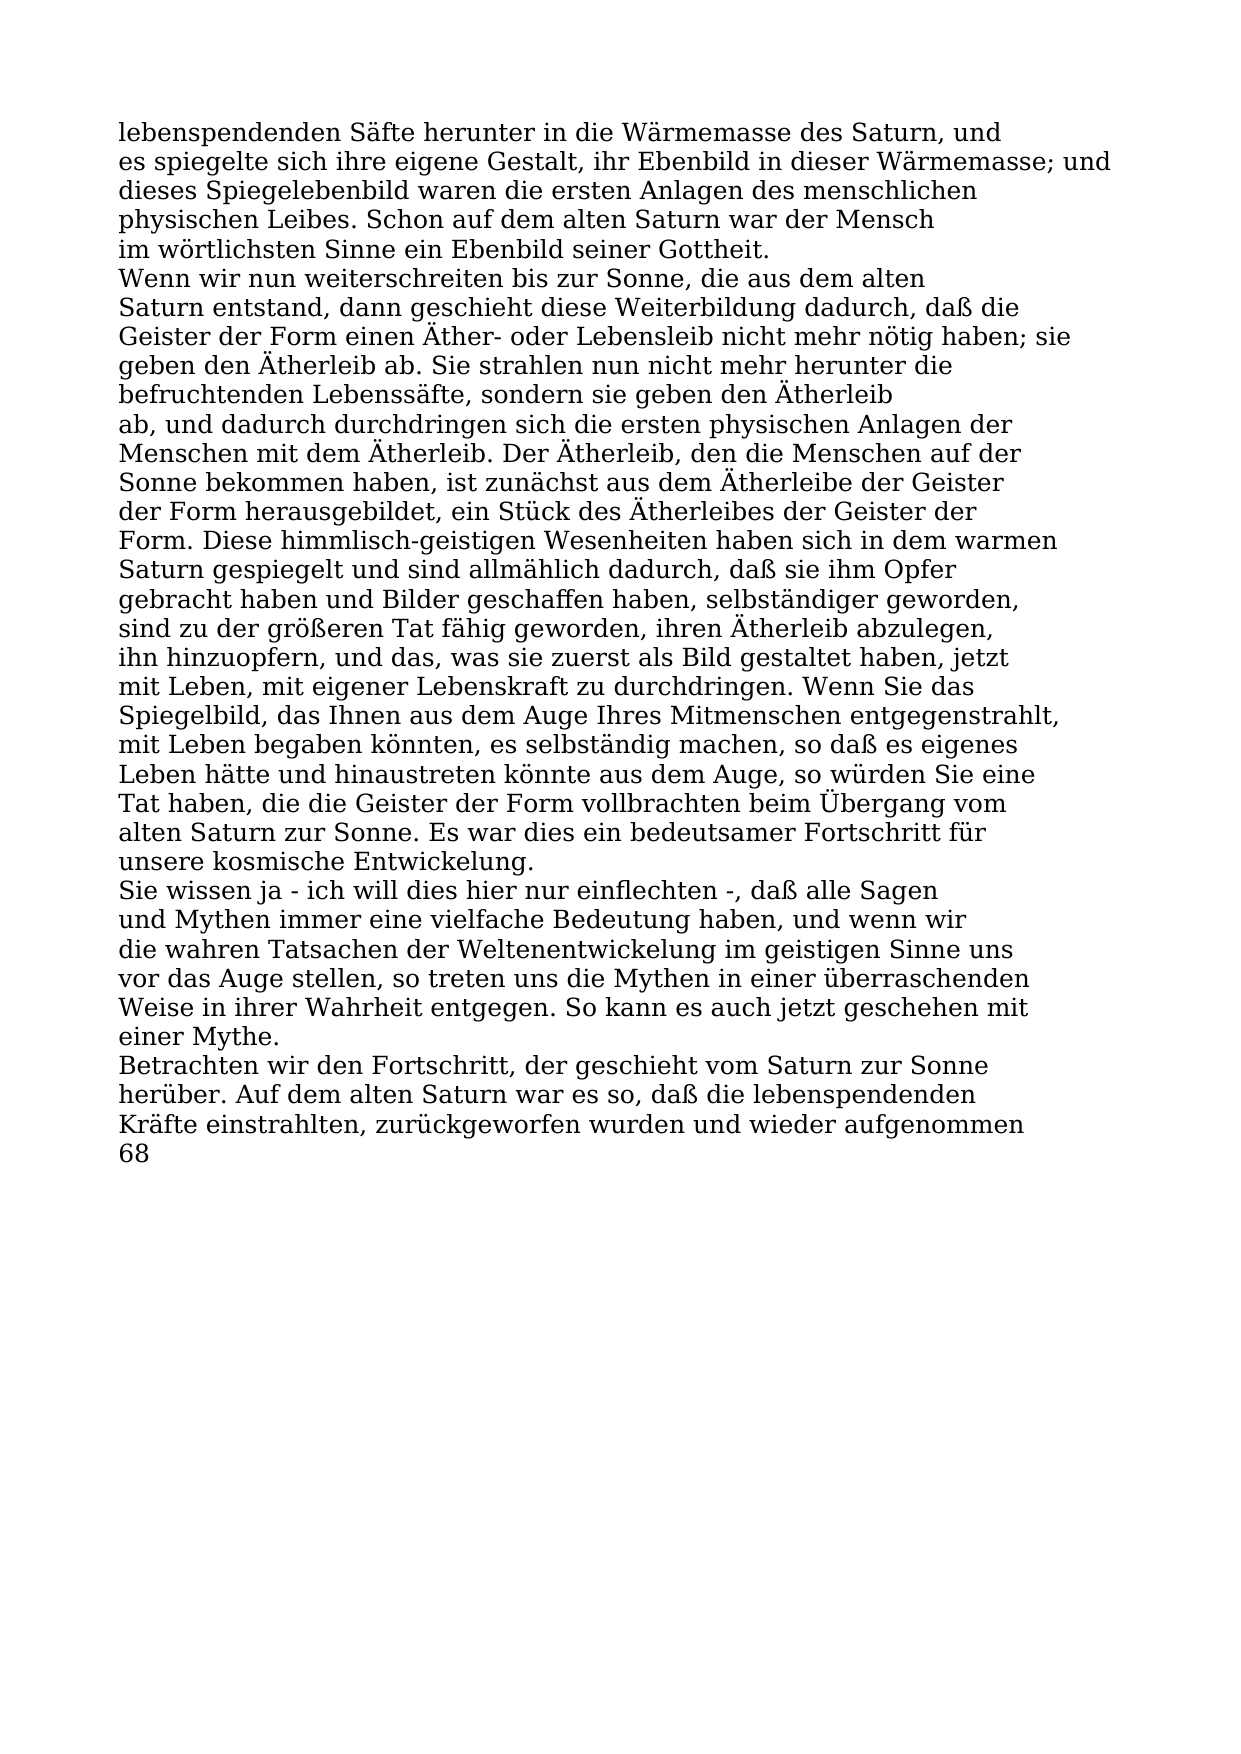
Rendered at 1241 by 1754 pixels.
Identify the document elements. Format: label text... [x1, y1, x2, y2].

text einer Mythe. [118, 1022, 1122, 1051]
text ihn hinzuopfern, und das, was sie zuerst als Bild gestaltet haben, jetzt [118, 643, 1122, 672]
text Saturn entstand, dann geschieht diese Weiterbildung dadurch, daß die [118, 293, 1122, 322]
text Form. Diese himmlisch-geistigen Wesenheiten haben sich in dem warmen Saturn gespiegelt und sind allmählich dadurch, daß sie ihm Opfer [118, 526, 1122, 585]
text Sie wissen ja - ich will dies hier nur einflechten -, daß alle Sagen [118, 876, 1122, 906]
text vor das Auge stellen, so treten uns die Mythen in einer überraschenden [118, 964, 1122, 993]
text alten Saturn zur Sonne. Es war dies ein bedeutsamer Fortschritt für [118, 818, 1122, 847]
text mit Leben begaben könnten, es selbständig machen, so daß es eigenes [118, 731, 1122, 760]
text und Mythen immer eine vielfache Bedeutung haben, und wenn wir [118, 906, 1122, 935]
text Geister der Form einen Äther- oder Lebensleib nicht mehr nötig haben; sie geben den Ätherleib ab. Sie strahlen nun nicht mehr herunter die befruchtenden Lebenssäfte, sondern sie geben den Ätherleib [118, 322, 1122, 410]
text mit Leben, mit eigener Lebenskraft zu durchdringen. Wenn Sie das [118, 672, 1122, 701]
text ab, und dadurch durchdringen sich die ersten physischen Anlagen der [118, 410, 1122, 439]
text Menschen mit dem Ätherleib. Der Ätherleib, den die Menschen auf der [118, 439, 1122, 468]
text im wörtlichsten Sinne ein Ebenbild seiner Gottheit. [118, 235, 1122, 264]
text es spiegelte sich ihre eigene Gestalt, ihr Ebenbild in dieser Wärmemasse; und dieses Spiegelebenbild waren die ersten Anlagen des menschlichen physischen Leibes. Schon auf dem alten Saturn war der Mensch [118, 147, 1122, 235]
text 68 [118, 1139, 1122, 1168]
text gebracht haben und Bilder geschaffen haben, selbständiger geworden, [118, 585, 1122, 614]
text Weise in ihrer Wahrheit entgegen. So kann es auch jetzt geschehen mit [118, 993, 1122, 1022]
text unsere kosmische Entwickelung. [118, 847, 1122, 876]
text Betrachten wir den Fortschritt, der geschieht vom Saturn zur Sonne [118, 1051, 1122, 1081]
text Wenn wir nun weiterschreiten bis zur Sonne, die aus dem alten [118, 264, 1122, 293]
text der Form herausgebildet, ein Stück des Ätherleibes der Geister der [118, 497, 1122, 526]
text Tat haben, die die Geister der Form vollbrachten beim Übergang vom [118, 789, 1122, 818]
text Sonne bekommen haben, ist zunächst aus dem Ätherleibe der Geister [118, 468, 1122, 497]
text Leben hätte und hinaustreten könnte aus dem Auge, so würden Sie eine [118, 760, 1122, 789]
text Spiegelbild, das Ihnen aus dem Auge Ihres Mitmenschen entgegenstrahlt, [118, 701, 1122, 731]
text sind zu der größeren Tat fähig geworden, ihren Ätherleib abzulegen, [118, 614, 1122, 643]
text herüber. Auf dem alten Saturn war es so, daß die lebenspendenden [118, 1081, 1122, 1110]
text lebenspendenden Säfte herunter in die Wärmemasse des Saturn, und [118, 118, 1122, 147]
text die wahren Tatsachen der Weltenentwickelung im geistigen Sinne uns [118, 935, 1122, 964]
text Kräfte einstrahlten, zurückgeworfen wurden und wieder aufgenommen [118, 1110, 1122, 1139]
